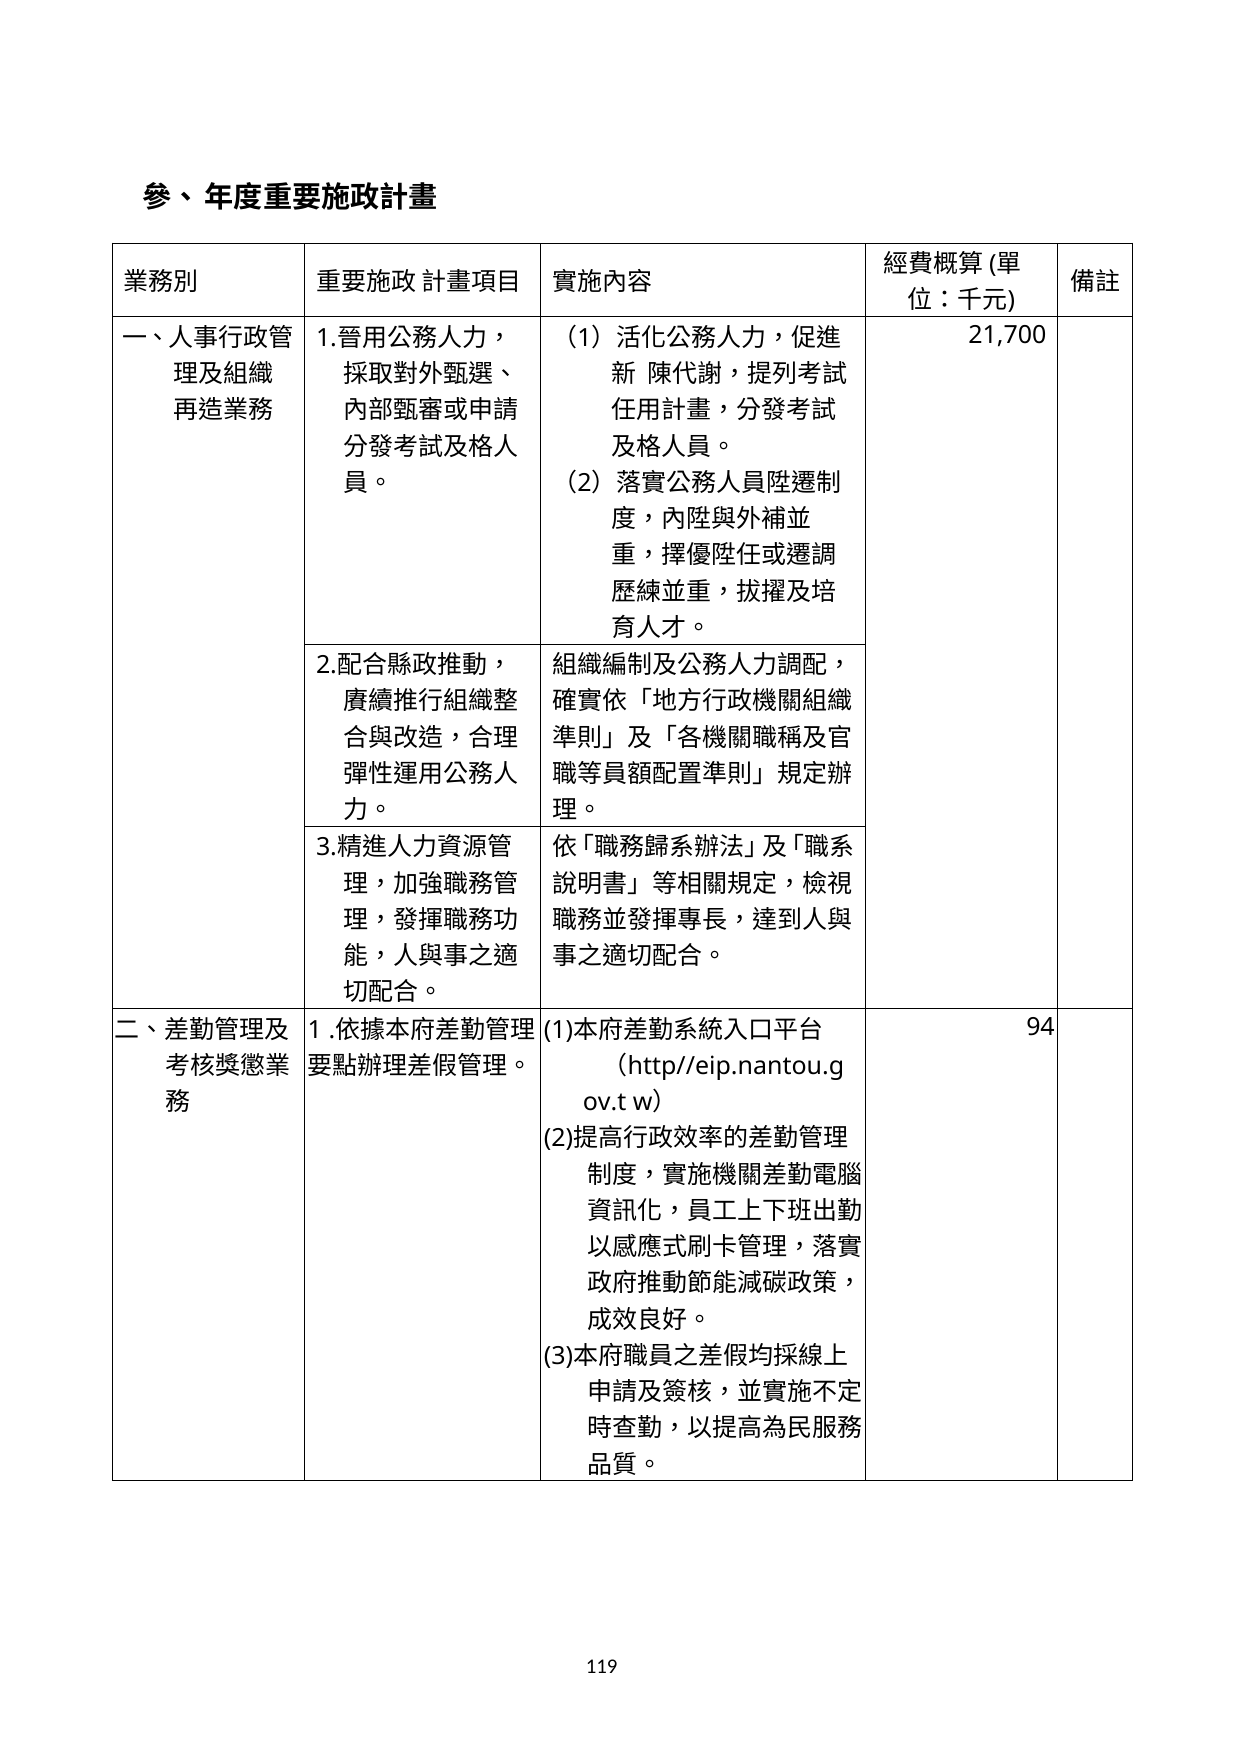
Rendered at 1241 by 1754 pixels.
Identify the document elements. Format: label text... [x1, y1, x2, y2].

table_cell 21,700 [866, 317, 1057, 1008]
table_cell （1）活化公務人力，促進新 陳代謝，提列考試任用計畫，分發考試及格人員。 （2）落實公務人員陞遷制度，內陞與外補並重，擇優陞任或遷調歷練並重，拔擢及培育人才。 [541, 317, 865, 643]
table_header 業務別 [113, 244, 304, 316]
table_cell 3.精進人力資源管理，加強職務管理，發揮職務功能，人與事之適切配合。 [305, 827, 540, 1008]
table_cell 2.配合縣政推動，賡續推行組織整合與改造，合理彈性運用公務人力。 [305, 645, 540, 826]
table_cell (1)本府差勤系統入口平台（http//eip.nantou.g ov.t w） (2)提高行政效率的差勤管理制度，實施機關差勤電腦資訊化，員工上下班出勤以感應式刷卡管理，落實政府推動節能減碳政策，成效良好。 (3)本府職員之差假均採線上申請及簽核，並實施不定時查勤，以提高為民服務品質。 [541, 1009, 865, 1480]
table_header 備註 [1058, 244, 1132, 316]
table_cell [1058, 317, 1132, 1008]
table_cell [1058, 1009, 1132, 1480]
table_cell 二、差勤管理及考核獎懲業務 [113, 1009, 304, 1480]
table_cell 一、人事行政管理及組織再造業務 [113, 317, 304, 1008]
table_cell 依「職務歸系辦法」及「職系說明書」等相關規定，檢視職務並發揮專長，達到人與事之適切配合。 [541, 827, 865, 1008]
table_cell 1.晉用公務人力，採取對外甄選、內部甄審或申請分發考試及格人員。 [305, 317, 540, 643]
table_cell 1 .依據本府差勤管理要點辦理差假管理。 [305, 1009, 540, 1480]
table_header 重要施政 計畫項目 [305, 244, 540, 316]
table_header 經費概算 (單位：千元) [866, 244, 1057, 316]
table_header 實施內容 [541, 244, 865, 316]
table_cell 組織編制及公務人力調配，確實依「地方行政機關組織準則」及「各機關職稱及官職等員額配置準則」規定辦理。 [541, 645, 865, 826]
table_cell 94 [866, 1009, 1057, 1480]
subtitle 年度重要施政計畫 [142, 173, 1128, 216]
